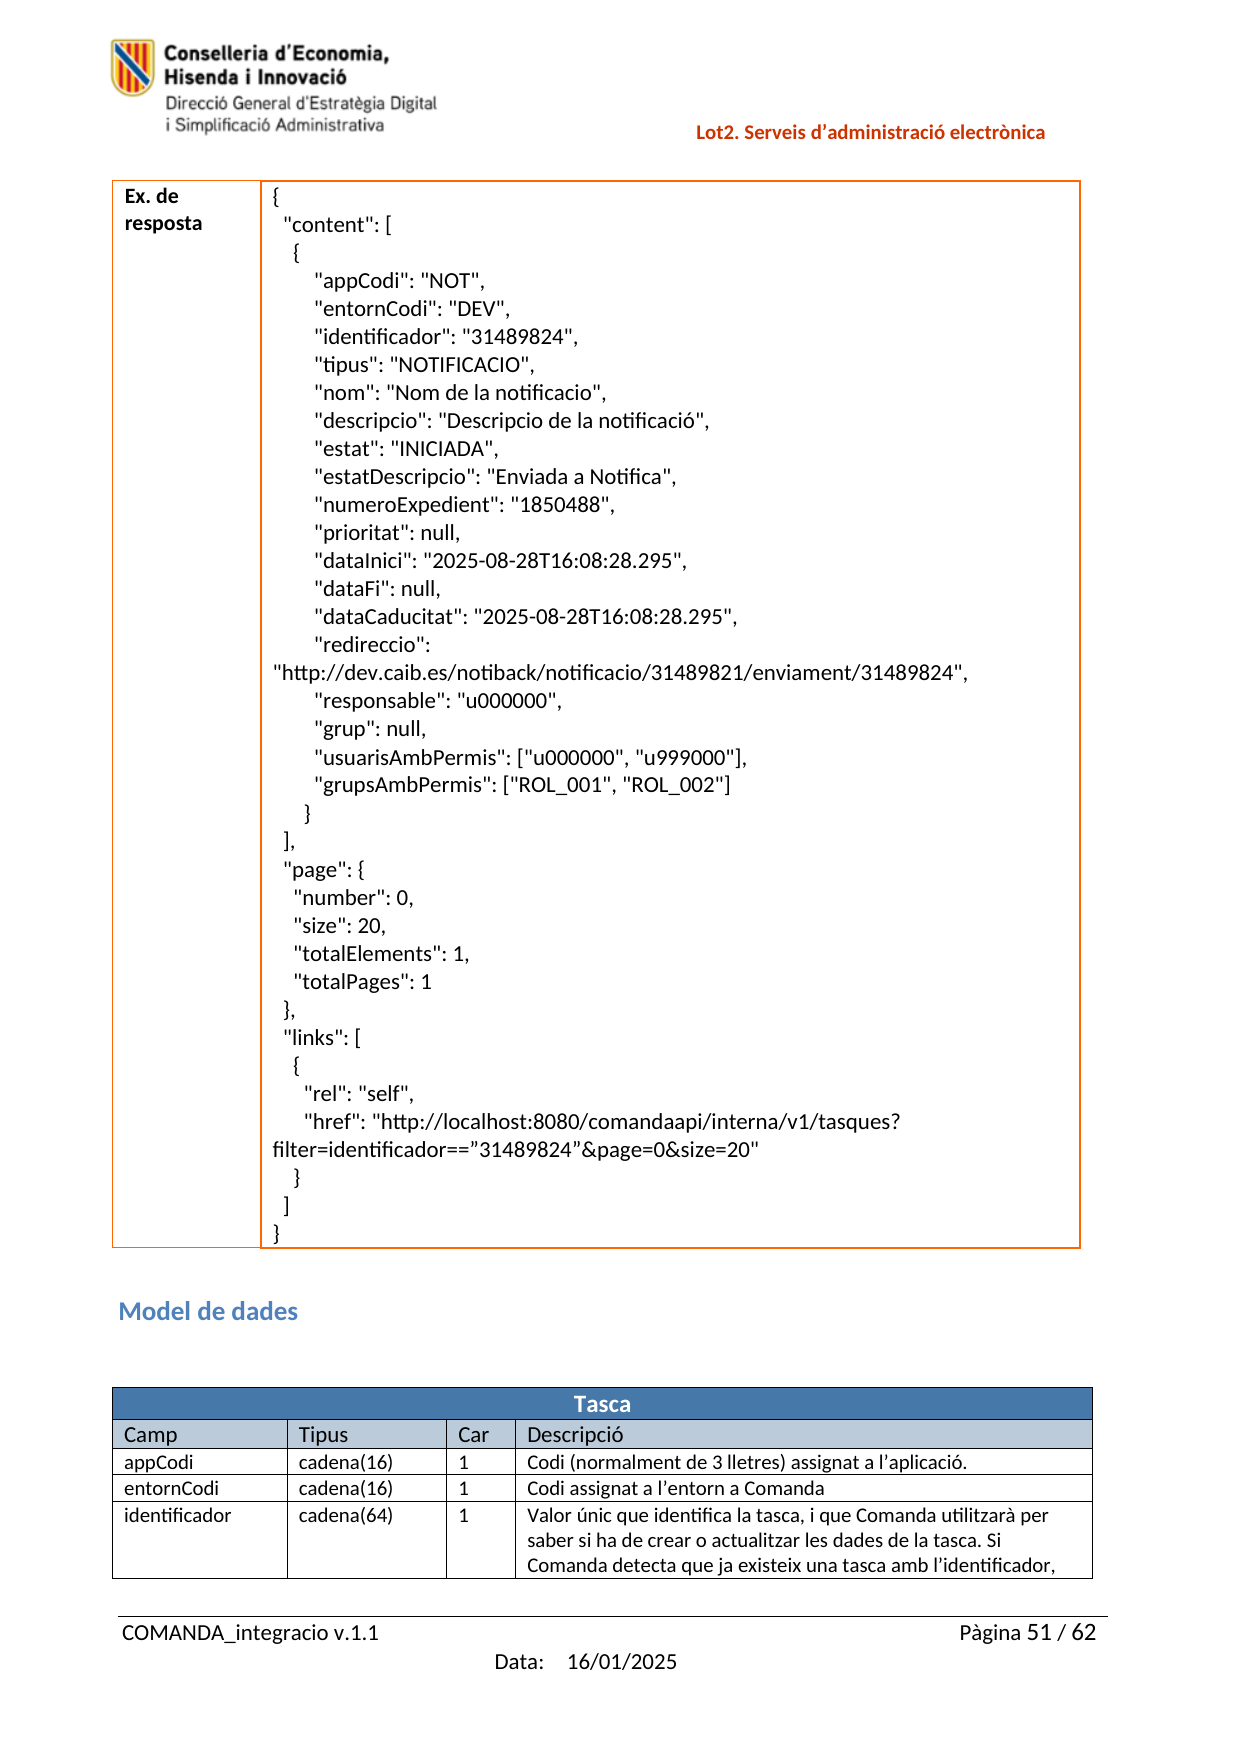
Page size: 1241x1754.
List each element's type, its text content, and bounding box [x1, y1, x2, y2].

table_cell Descripció [516, 1420, 1092, 1448]
table_cell 1 [447, 1475, 515, 1501]
table_cell Ex. de resposta [113, 181, 260, 1247]
table_cell Camp [113, 1420, 287, 1448]
picture [100, 26, 467, 156]
subtitle Model de dades [118, 1294, 1122, 1327]
table_cell entornCodi [113, 1475, 287, 1501]
table_cell 1 [447, 1449, 515, 1474]
table_cell { "content": [ { "appCodi": "NOT", "entornCodi": "DEV", "identificador": "31489824", "tipus": "NOTIFICACIO", "nom": "Nom de la notificacio", "descripcio": "Descripcio de la notificació", "estat": "INICIADA", "estatDescripcio": "Enviada a Notifica", "numeroExpedient": "1850488", "prioritat": null, "dataInici": "2025-08-28T16:08:28.295", "dataFi": null, "dataCaducitat": "2025-08-28T16:08:28.295", "redireccio": "http://dev.caib.es/notiback/notificacio/31489821/enviament/31489824", "responsable": "u000000", "grup": null, "usuarisAmbPermis": ["u000000", "u999000"], "grupsAmbPermis": ["ROL_001", "ROL_002"] } ], "page": { "number": 0, "size": 20, "totalElements": 1, "totalPages": 1 }, "links": [ { "rel": "self", "href": "http://localhost:8080/comandaapi/interna/v1/tasques?filter=identificador==”31489824”&page=0&size=20" } ] } [262, 182, 1079, 1247]
table_cell appCodi [113, 1449, 287, 1474]
table_cell cadena(64) [288, 1502, 446, 1578]
table_cell Codi (normalment de 3 lletres) assignat a l’aplicació. [516, 1449, 1092, 1474]
table_cell 1 [447, 1502, 515, 1578]
table_header Tasca [113, 1388, 1092, 1419]
table_cell Valor únic que identifica la tasca, i que Comanda utilitzarà per saber si ha de crear o actualitzar les dades de la tasca. Si Comanda detecta que ja existeix una tasca amb l’identificador, [516, 1502, 1092, 1578]
table_cell Tipus [288, 1420, 446, 1448]
table_cell cadena(16) [288, 1475, 446, 1501]
table_cell Codi assignat a l’entorn a Comanda [516, 1475, 1092, 1501]
table_cell Car [447, 1420, 515, 1448]
table_cell cadena(16) [288, 1449, 446, 1474]
table_cell identificador [113, 1502, 287, 1578]
